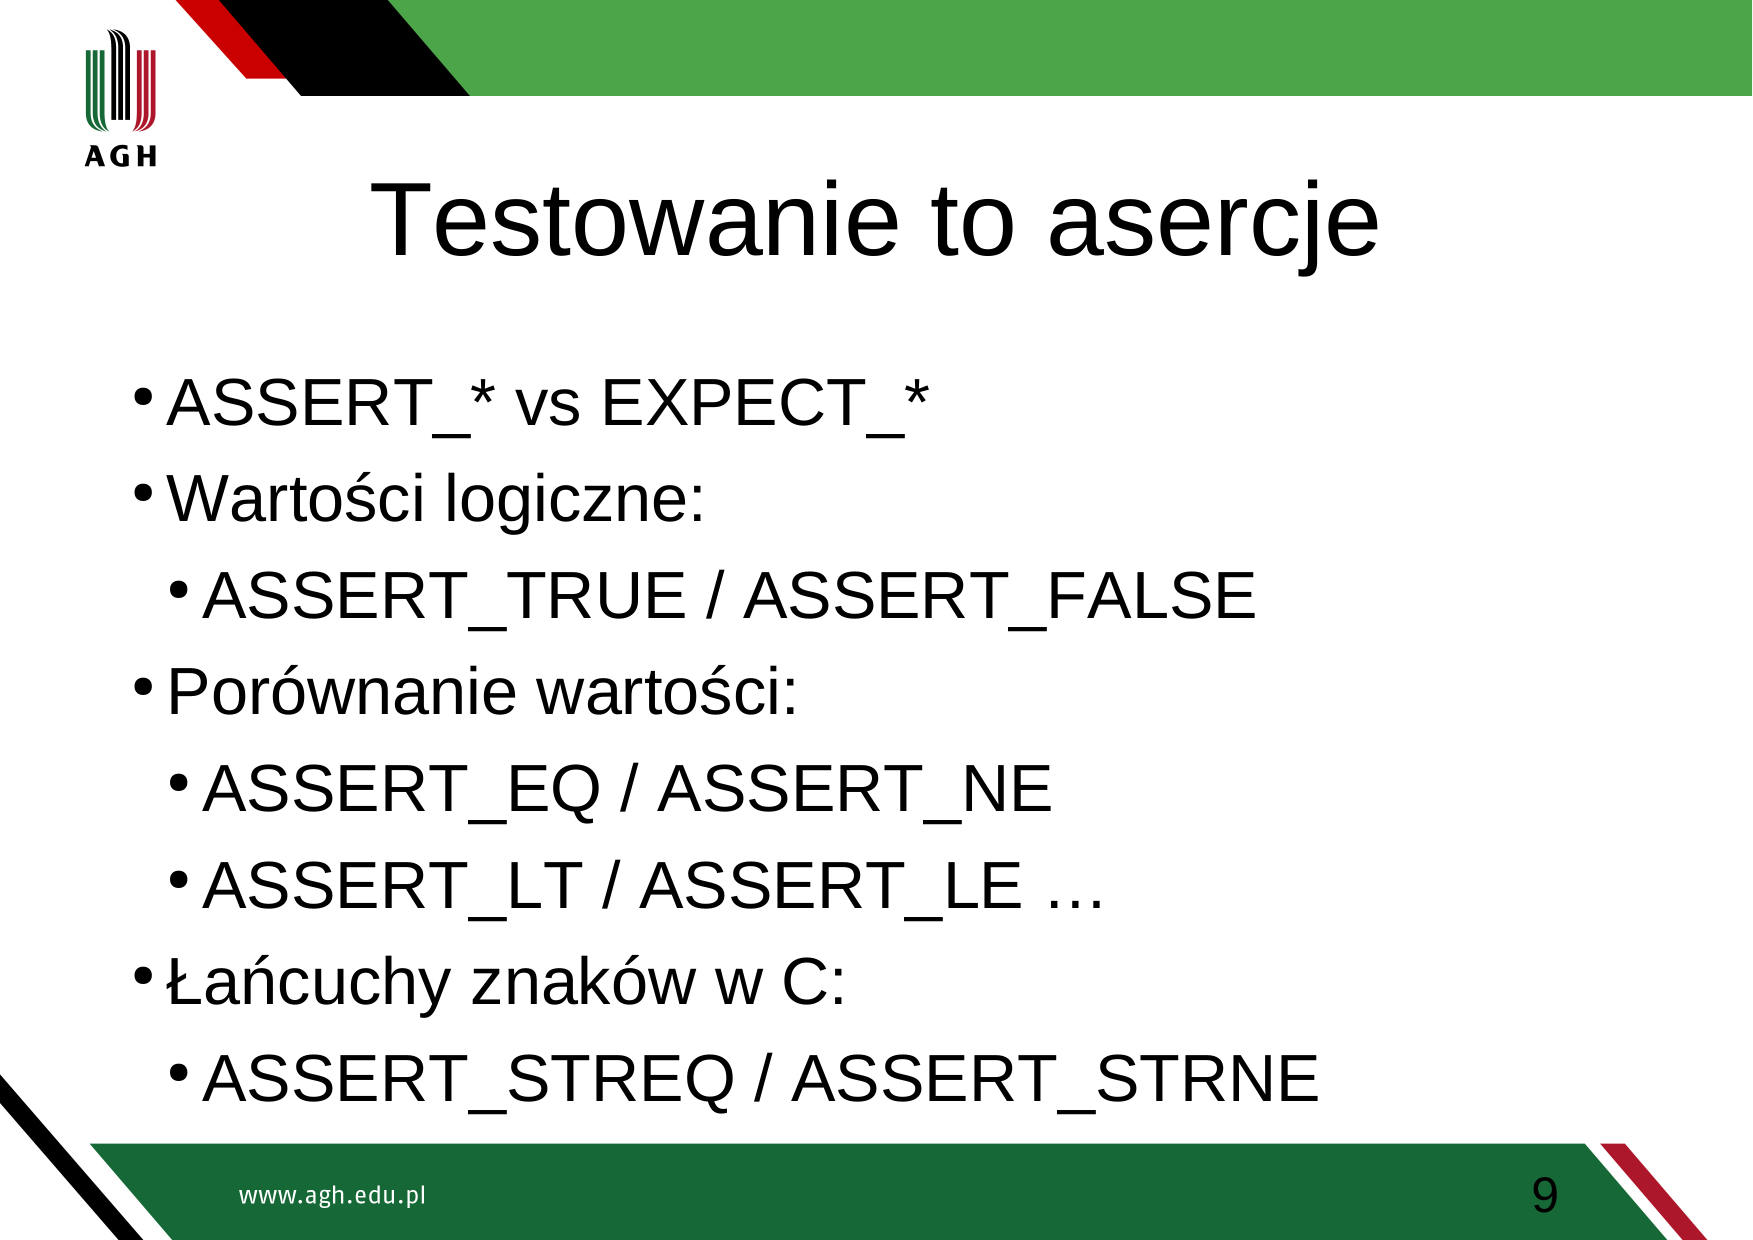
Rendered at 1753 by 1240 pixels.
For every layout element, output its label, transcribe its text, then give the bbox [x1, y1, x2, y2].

subtitle ASSERT_* vs EXPECT_* Wartości logiczne: ASSERT_TRUE / ASSERT_FALSE Porównanie wartości: ASSERT_EQ / ASSERT_NE ASSERT_LT / ASSERT_LE … Łańcuchy znaków w C: ASSERT_STREQ / ASSERT_STRNE [131, 358, 1622, 1115]
title Testowanie to asercje [131, 110, 1622, 317]
picture [0, 0, 1753, 1240]
